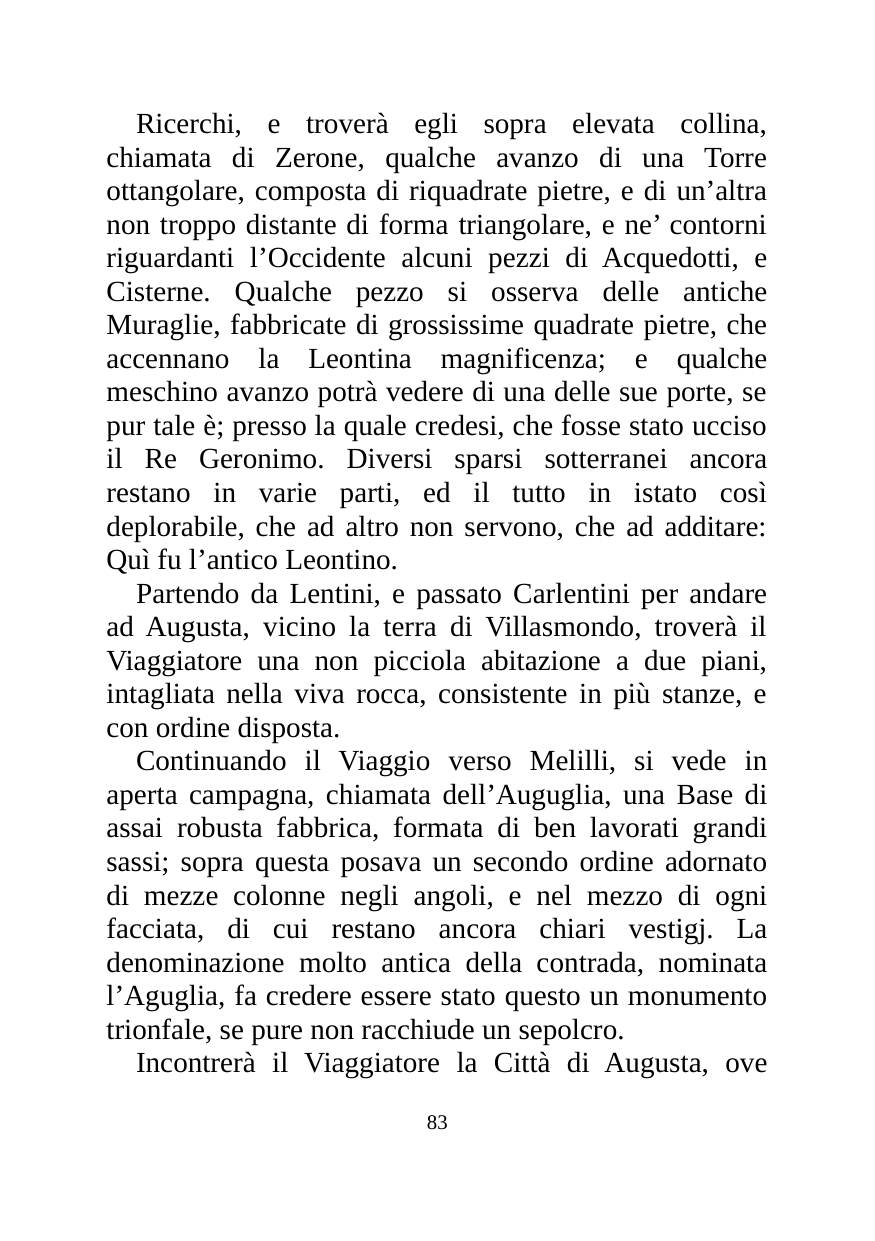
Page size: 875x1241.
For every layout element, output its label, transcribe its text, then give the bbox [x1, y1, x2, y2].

text Ricerchi, e troverà egli sopra elevata collina, chiamata di Zerone, qualche avanzo di una Torre ottangolare, composta di riquadrate pietre, e di un’altra non troppo distante di forma triangolare, e ne’ contorni riguardanti l’Occidente alcuni pezzi di Acquedotti, e Cisterne. Qualche pezzo si osserva delle antiche Muraglie, fabbricate di grossissime quadrate pietre, che accennano la Leontina magnificenza; e qualche meschino avanzo potrà vedere di una delle sue porte, se pur tale è; presso la quale credesi, che fosse stato ucciso il Re Geronimo. Diversi sparsi sotterranei ancora restano in varie parti, ed il tutto in istato così deplorabile, che ad altro non servono, che ad additare: Quì fu l’antico Leontino. [106, 106, 768, 576]
text Partendo da Lentini, e passato Carlentini per andare ad Augusta, vicino la terra di Villasmondo, troverà il Viaggiatore una non picciola abitazione a due piani, intagliata nella viva rocca, consistente in più stanze, e con ordine disposta. [106, 576, 768, 743]
text Incontrerà il Viaggiatore la Città di Augusta, ove [106, 1045, 768, 1079]
text Continuando il Viaggio verso Melilli, si vede in aperta campagna, chiamata dell’Auguglia, una Base di assai robusta fabbrica, formata di ben lavorati grandi sassi; sopra questa posava un secondo ordine adornato di mezze colonne negli angoli, e nel mezzo di ogni facciata, di cui restano ancora chiari vestigj. La denominazione molto antica della contrada, nominata l’Aguglia, fa credere essere stato questo un monumento trionfale, se pure non racchiude un sepolcro. [106, 743, 768, 1045]
